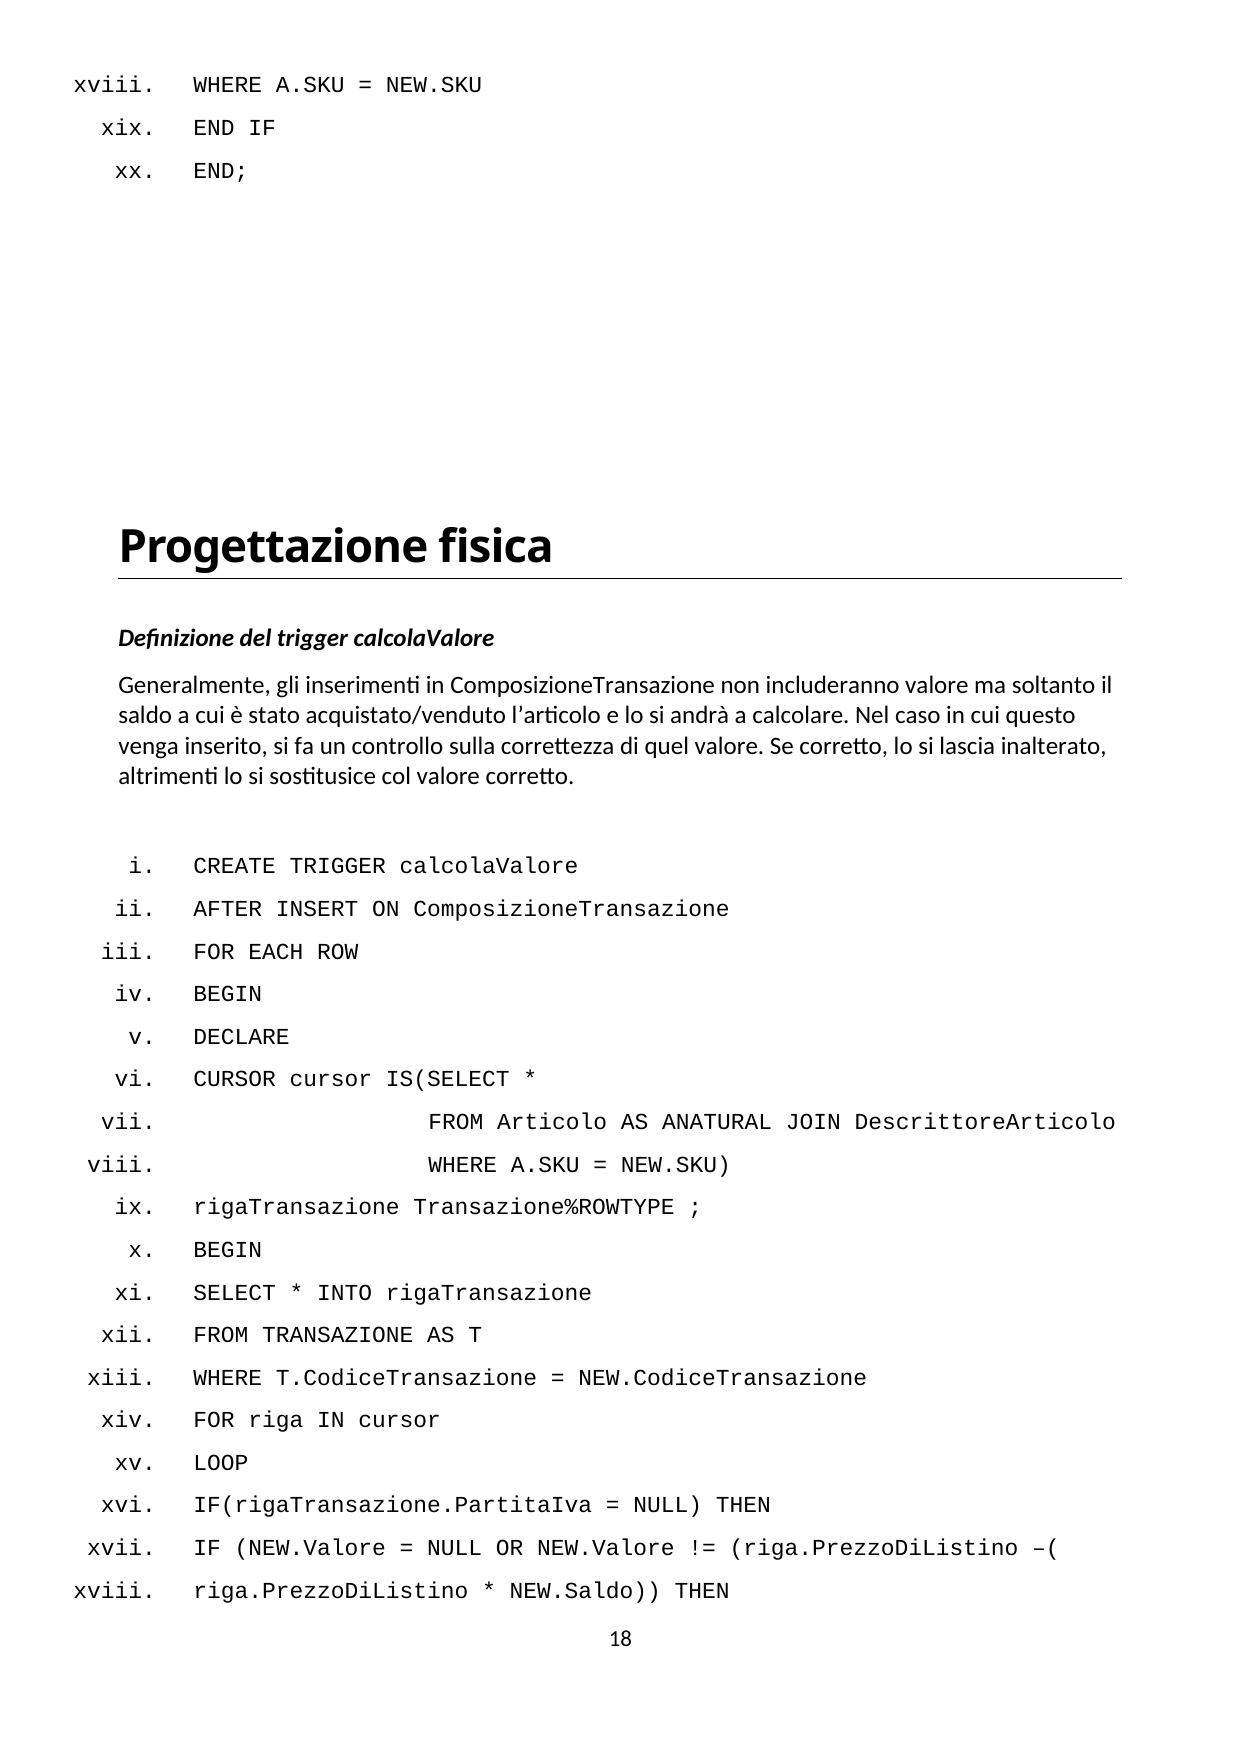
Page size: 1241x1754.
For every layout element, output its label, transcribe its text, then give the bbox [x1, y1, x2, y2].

list WHERE T.CodiceTransazione = NEW.CodiceTransazione [156, 1366, 1122, 1392]
list BEGIN [156, 983, 1122, 1008]
list END; [156, 159, 1122, 185]
list rigaTransazione Transazione%ROWTYPE ; [156, 1196, 1122, 1222]
list WHERE A.SKU = NEW.SKU [156, 74, 1122, 100]
list SELECT * INTO rigaTransazione [156, 1281, 1122, 1307]
list riga.PrezzoDiListino * NEW.Saldo)) THEN [156, 1579, 1122, 1605]
list FROM Articolo AS ANATURAL JOIN DescrittoreArticolo [156, 1110, 1122, 1136]
list DECLARE [156, 1025, 1122, 1051]
list BEGIN [156, 1238, 1122, 1264]
text Definizione del trigger calcolaValore [118, 622, 1122, 652]
list FOR riga IN cursor [156, 1409, 1122, 1434]
title Progettazione fisica [118, 513, 1122, 578]
list IF (NEW.Valore = NULL OR NEW.Valore != (riga.PrezzoDiListino –( [156, 1536, 1122, 1562]
list FROM TRANSAZIONE AS T [156, 1323, 1122, 1349]
list CURSOR cursor IS(SELECT * [156, 1068, 1122, 1094]
list WHERE A.SKU = NEW.SKU) [156, 1153, 1122, 1179]
list FOR EACH ROW [156, 940, 1122, 966]
text Generalmente, gli inserimenti in ComposizioneTransazione non includeranno valore ma soltanto il saldo a cui è stato acquistato/venduto l’articolo e lo si andrà a calcolare. Nel caso in cui questo venga inserito, si fa un controllo sulla correttezza di quel valore. Se corretto, lo si lascia inalterato, altrimenti lo si sostitusice col valore corretto. [118, 669, 1122, 791]
list AFTER INSERT ON ComposizioneTransazione [156, 897, 1122, 923]
list IF(rigaTransazione.PartitaIva = NULL) THEN [156, 1494, 1122, 1520]
list END IF [156, 116, 1122, 142]
list LOOP [156, 1451, 1122, 1477]
list CREATE TRIGGER calcolaValore [156, 855, 1122, 881]
